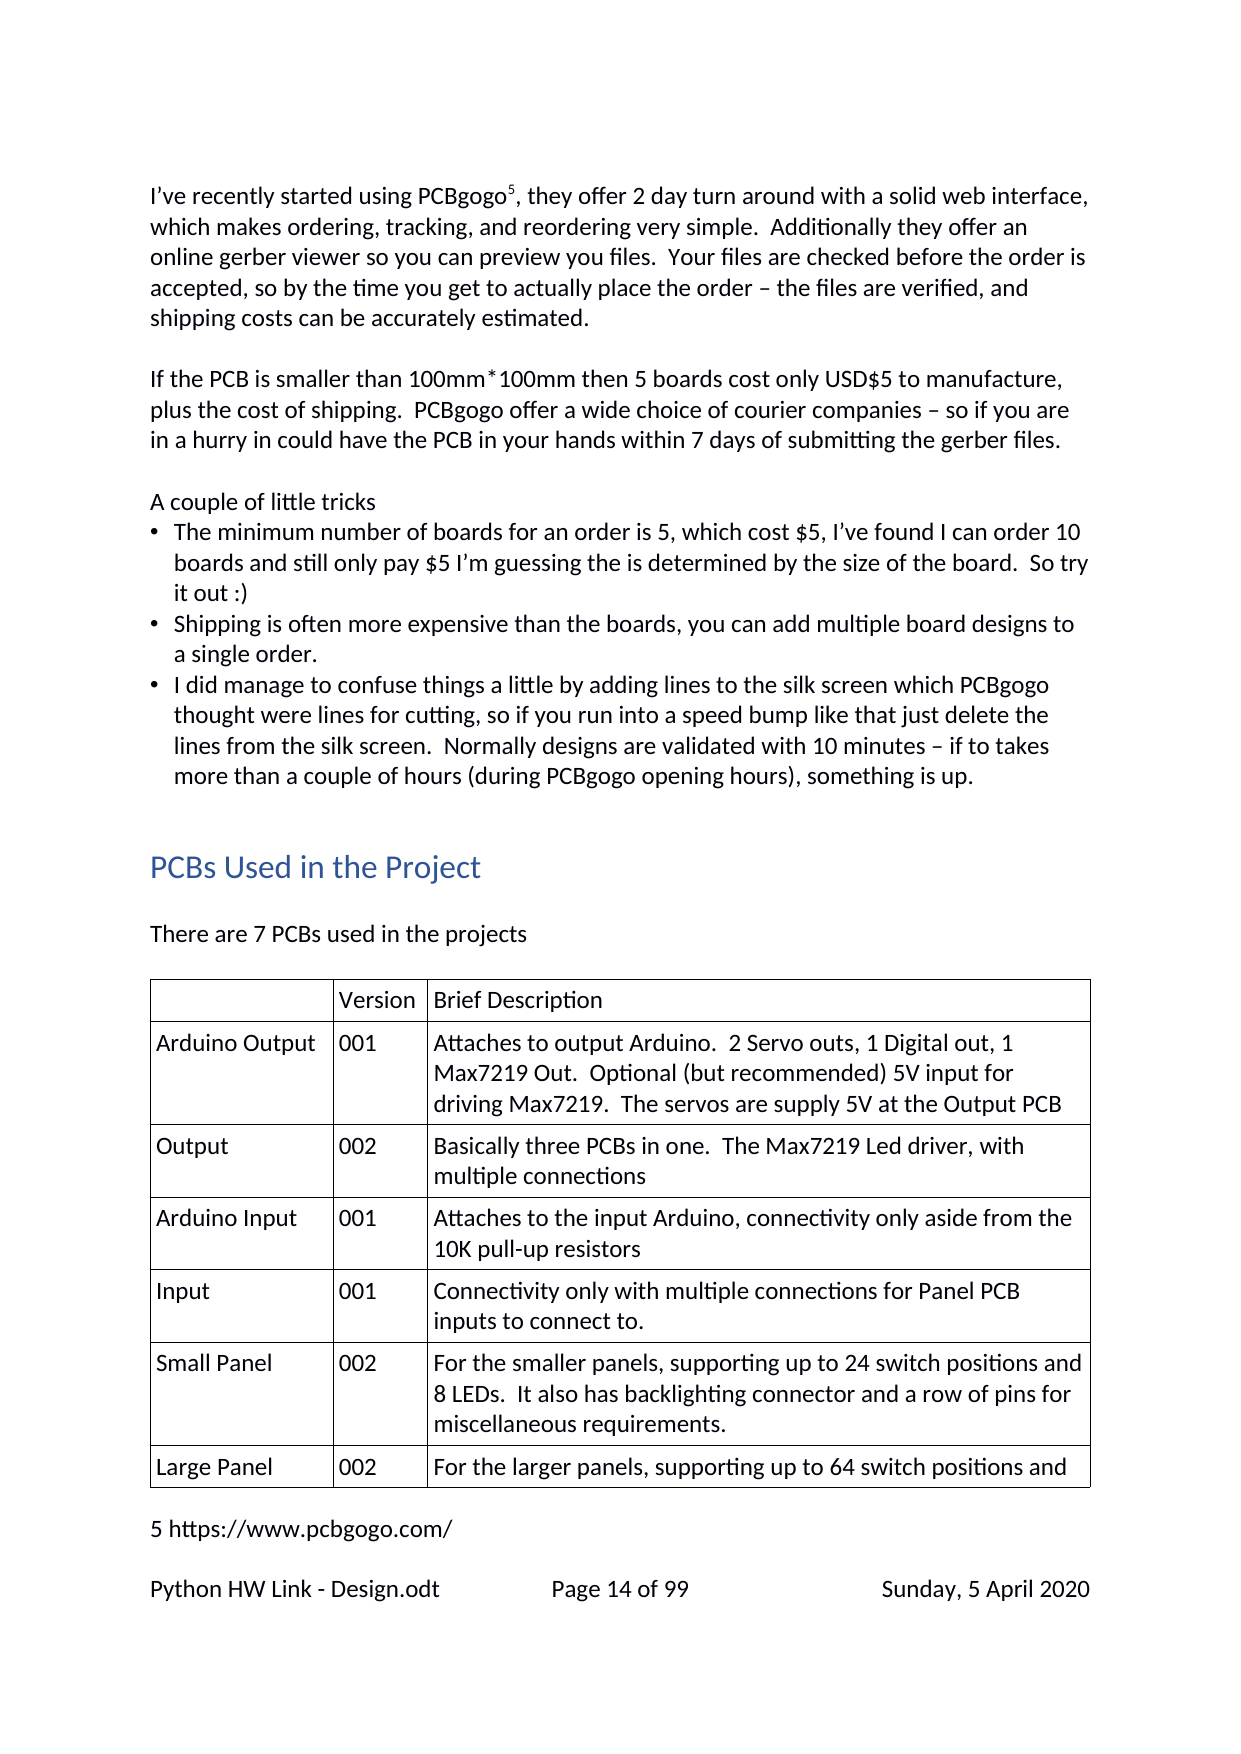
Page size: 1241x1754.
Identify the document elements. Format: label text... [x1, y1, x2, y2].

table_cell 002 [334, 1125, 427, 1197]
table_cell Input [151, 1270, 333, 1342]
table_cell 001 [334, 1198, 427, 1269]
table_cell For the larger panels, supporting up to 64 switch positions and [428, 1446, 1090, 1487]
table_cell Output [151, 1125, 333, 1197]
list Shipping is often more expensive than the boards, you can add multiple board designs to a single order. [150, 608, 1090, 669]
table_header Brief Description [428, 980, 1090, 1021]
table_cell For the smaller panels, supporting up to 24 switch positions and 8 LEDs. It also has backlighting connector and a row of pins for miscellaneous requirements. [428, 1343, 1090, 1445]
table_cell 001 [334, 1022, 427, 1124]
text If the PCB is smaller than 100mm*100mm then 5 boards cost only USD$5 to manufacture, plus the cost of shipping. PCBgogo offer a wide choice of courier companies – so if you are in a hurry in could have the PCB in your hands within 7 days of submitting the gerber files. [150, 364, 1090, 455]
text https://www.pcbgogo.com/ [150, 1513, 1090, 1543]
table_header Version [334, 980, 427, 1021]
table_cell 001 [334, 1270, 427, 1342]
list I did manage to confuse things a little by adding lines to the silk screen which PCBgogo thought were lines for cutting, so if you run into a speed bump like that just delete the lines from the silk screen. Normally designs are validated with 10 minutes – if to takes more than a couple of hours (during PCBgogo opening hours), something is up. [150, 669, 1090, 791]
table_cell Arduino Input [151, 1198, 333, 1269]
table_cell Small Panel [151, 1343, 333, 1445]
text There are 7 PCBs used in the projects [150, 918, 1090, 948]
table_cell Large Panel [151, 1446, 333, 1487]
table_cell Basically three PCBs in one. The Max7219 Led driver, with multiple connections [428, 1125, 1090, 1197]
text A couple of little tricks [150, 486, 1090, 516]
list The minimum number of boards for an order is 5, which cost $5, I’ve found I can order 10 boards and still only pay $5 I’m guessing the is determined by the size of the board. So try it out :) [150, 516, 1090, 608]
table_header [151, 980, 333, 1021]
subtitle PCBs Used in the Project [150, 846, 1090, 887]
text I’ve recently started using PCBgogo, they offer 2 day turn around with a solid web interface, which makes ordering, tracking, and reordering very simple. Additionally they offer an online gerber viewer so you can preview you files. Your files are checked before the order is accepted, so by the time you get to actually place the order – the files are verified, and shipping costs can be accurately estimated. [150, 181, 1090, 333]
table_cell Attaches to the input Arduino, connectivity only aside from the 10K pull-up resistors [428, 1198, 1090, 1269]
table_cell 002 [334, 1446, 427, 1487]
table_cell Attaches to output Arduino. 2 Servo outs, 1 Digital out, 1 Max7219 Out. Optional (but recommended) 5V input for driving Max7219. The servos are supply 5V at the Output PCB [428, 1022, 1090, 1124]
table_cell Arduino Output [151, 1022, 333, 1124]
table_cell 002 [334, 1343, 427, 1445]
table_cell Connectivity only with multiple connections for Panel PCB inputs to connect to. [428, 1270, 1090, 1342]
